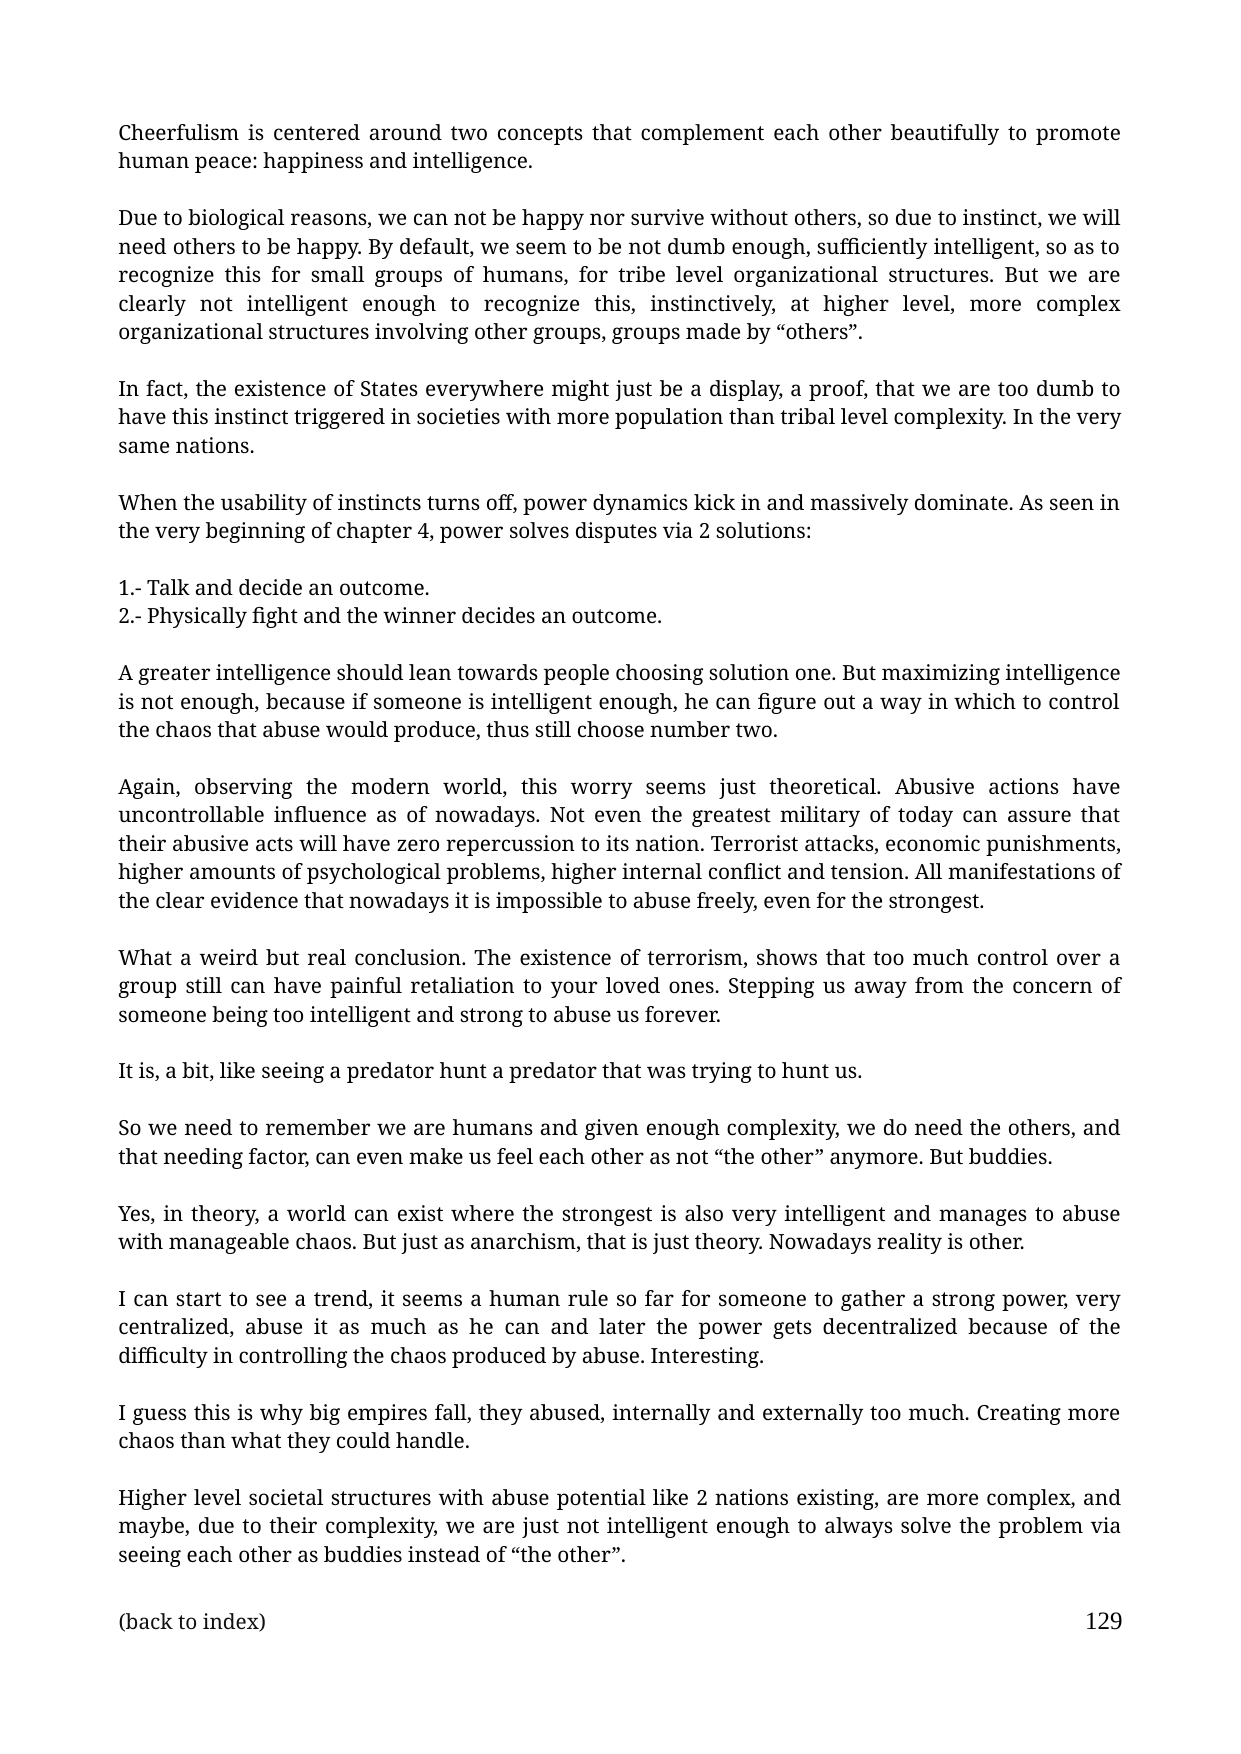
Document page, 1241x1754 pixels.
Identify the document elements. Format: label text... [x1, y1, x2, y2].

text I can start to see a trend, it seems a human rule so far for someone to gather a strong power, very centralized, abuse it as much as he can and later the power gets decentralized because of the difficulty in controlling the chaos produced by abuse. Interesting. [118, 1284, 1122, 1369]
text I guess this is why big empires fall, they abused, internally and externally too much. Creating more chaos than what they could handle. [118, 1398, 1122, 1455]
text 2.- Physically fight and the winner decides an outcome. [118, 602, 1122, 630]
text When the usability of instincts turns off, power dynamics kick in and massively dominate. As seen in the very beginning of chapter 4, power solves disputes via 2 solutions: [118, 488, 1122, 545]
text A greater intelligence should lean towards people choosing solution one. But maximizing intelligence is not enough, because if someone is intelligent enough, he can figure out a way in which to control the chaos that abuse would produce, thus still choose number two. [118, 658, 1122, 744]
text Due to biological reasons, we can not be happy nor survive without others, so due to instinct, we will need others to be happy. By default, we seem to be not dumb enough, sufficiently intelligent, so as to recognize this for small groups of humans, for tribe level organizational structures. But we are clearly not intelligent enough to recognize this, instinctively, at higher level, more complex organizational structures involving other groups, groups made by “others”. [118, 203, 1122, 346]
text 1.- Talk and decide an outcome. [118, 573, 1122, 602]
text It is, a bit, like seeing a predator hunt a predator that was trying to hunt us. [118, 1057, 1122, 1085]
text So we need to remember we are humans and given enough complexity, we do need the others, and that needing factor, can even make us feel each other as not “the other” anymore. But buddies. [118, 1113, 1122, 1170]
text In fact, the existence of States everywhere might just be a display, a proof, that we are too dumb to have this instinct triggered in societies with more population than tribal level complexity. In the very same nations. [118, 374, 1122, 459]
text Yes, in theory, a world can exist where the strongest is also very intelligent and manages to abuse with manageable chaos. But just as anarchism, that is just theory. Nowadays reality is other. [118, 1199, 1122, 1256]
text Cheerfulism is centered around two concepts that complement each other beautifully to promote human peace: happiness and intelligence. [118, 118, 1122, 175]
text Again, observing the modern world, this worry seems just theoretical. Abusive actions have uncontrollable influence as of nowadays. Not even the greatest military of today can assure that their abusive acts will have zero repercussion to its nation. Terrorist attacks, economic punishments, higher amounts of psychological problems, higher internal conflict and tension. All manifestations of the clear evidence that nowadays it is impossible to abuse freely, even for the strongest. [118, 772, 1122, 914]
text What a weird but real conclusion. The existence of terrorism, shows that too much control over a group still can have painful retaliation to your loved ones. Stepping us away from the concern of someone being too intelligent and strong to abuse us forever. [118, 943, 1122, 1028]
text Higher level societal structures with abuse potential like 2 nations existing, are more complex, and maybe, due to their complexity, we are just not intelligent enough to always solve the problem via seeing each other as buddies instead of “the other”. [118, 1483, 1122, 1568]
